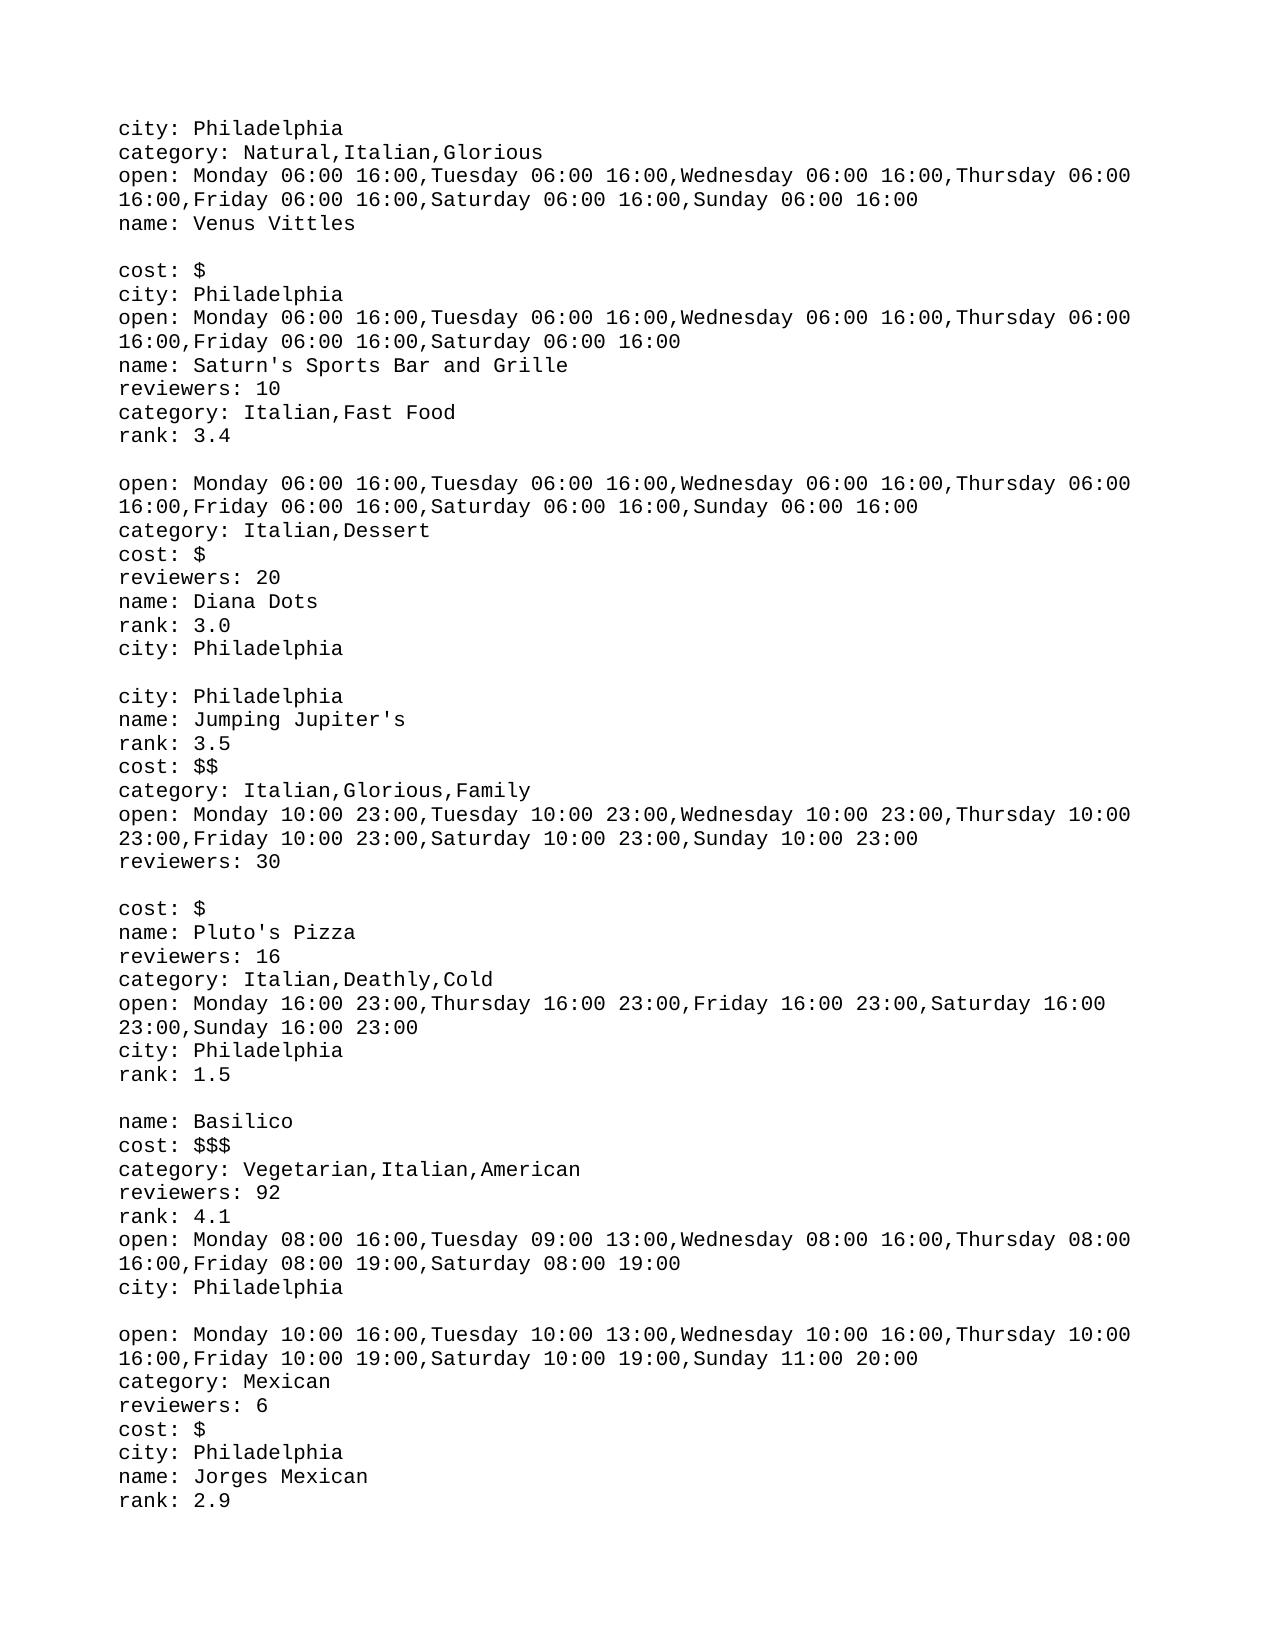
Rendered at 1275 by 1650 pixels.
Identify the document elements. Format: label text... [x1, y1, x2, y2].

text name: Saturn's Sports Bar and Grille [118, 354, 1157, 378]
text category: Vegetarian,Italian,American [118, 1158, 1157, 1182]
text category: Italian,Deathly,Cold [118, 969, 1157, 993]
text rank: 1.5 [118, 1064, 1157, 1088]
text cost: $ [118, 260, 1157, 284]
text name: Venus Vittles [118, 213, 1157, 236]
text open: Monday 08:00 16:00,Tuesday 09:00 13:00,Wednesday 08:00 16:00,Thursday 08:00 16:00,Friday 08:00 19:00,Saturday 08:00 19:00 [118, 1229, 1157, 1277]
text reviewers: 16 [118, 946, 1157, 969]
text name: Jumping Jupiter's [118, 709, 1157, 733]
text open: Monday 06:00 16:00,Tuesday 06:00 16:00,Wednesday 06:00 16:00,Thursday 06:00 16:00,Friday 06:00 16:00,Saturday 06:00 16:00,Sunday 06:00 16:00 [118, 165, 1157, 213]
text rank: 3.5 [118, 733, 1157, 757]
text category: Italian,Glorious,Family [118, 780, 1157, 804]
text city: Philadelphia [118, 638, 1157, 662]
text reviewers: 10 [118, 378, 1157, 402]
text category: Italian,Fast Food [118, 402, 1157, 426]
text rank: 3.0 [118, 615, 1157, 638]
text category: Italian,Dessert [118, 520, 1157, 544]
text reviewers: 20 [118, 567, 1157, 591]
text cost: $ [118, 898, 1157, 922]
text name: Diana Dots [118, 591, 1157, 615]
text city: Philadelphia [118, 1442, 1157, 1466]
text name: Pluto's Pizza [118, 922, 1157, 946]
text city: Philadelphia [118, 1040, 1157, 1064]
text reviewers: 6 [118, 1395, 1157, 1419]
text open: Monday 10:00 23:00,Tuesday 10:00 23:00,Wednesday 10:00 23:00,Thursday 10:00 23:00,Friday 10:00 23:00,Saturday 10:00 23:00,Sunday 10:00 23:00 [118, 804, 1157, 851]
text rank: 3.4 [118, 426, 1157, 449]
text rank: 2.9 [118, 1489, 1157, 1513]
text city: Philadelphia [118, 1277, 1157, 1300]
text reviewers: 30 [118, 851, 1157, 875]
text category: Mexican [118, 1371, 1157, 1395]
text category: Natural,Italian,Glorious [118, 142, 1157, 165]
text open: Monday 10:00 16:00,Tuesday 10:00 13:00,Wednesday 10:00 16:00,Thursday 10:00 16:00,Friday 10:00 19:00,Saturday 10:00 19:00,Sunday 11:00 20:00 [118, 1324, 1157, 1371]
text city: Philadelphia [118, 118, 1157, 142]
text name: Jorges Mexican [118, 1466, 1157, 1489]
text open: Monday 06:00 16:00,Tuesday 06:00 16:00,Wednesday 06:00 16:00,Thursday 06:00 16:00,Friday 06:00 16:00,Saturday 06:00 16:00,Sunday 06:00 16:00 [118, 473, 1157, 520]
text city: Philadelphia [118, 284, 1157, 307]
text open: Monday 16:00 23:00,Thursday 16:00 23:00,Friday 16:00 23:00,Saturday 16:00 23:00,Sunday 16:00 23:00 [118, 993, 1157, 1040]
text cost: $ [118, 1419, 1157, 1442]
text cost: $ [118, 544, 1157, 567]
text cost: $$$ [118, 1135, 1157, 1158]
text rank: 4.1 [118, 1206, 1157, 1229]
text cost: $$ [118, 757, 1157, 780]
text city: Philadelphia [118, 686, 1157, 709]
text reviewers: 92 [118, 1182, 1157, 1206]
text name: Basilico [118, 1111, 1157, 1135]
text open: Monday 06:00 16:00,Tuesday 06:00 16:00,Wednesday 06:00 16:00,Thursday 06:00 16:00,Friday 06:00 16:00,Saturday 06:00 16:00 [118, 307, 1157, 354]
